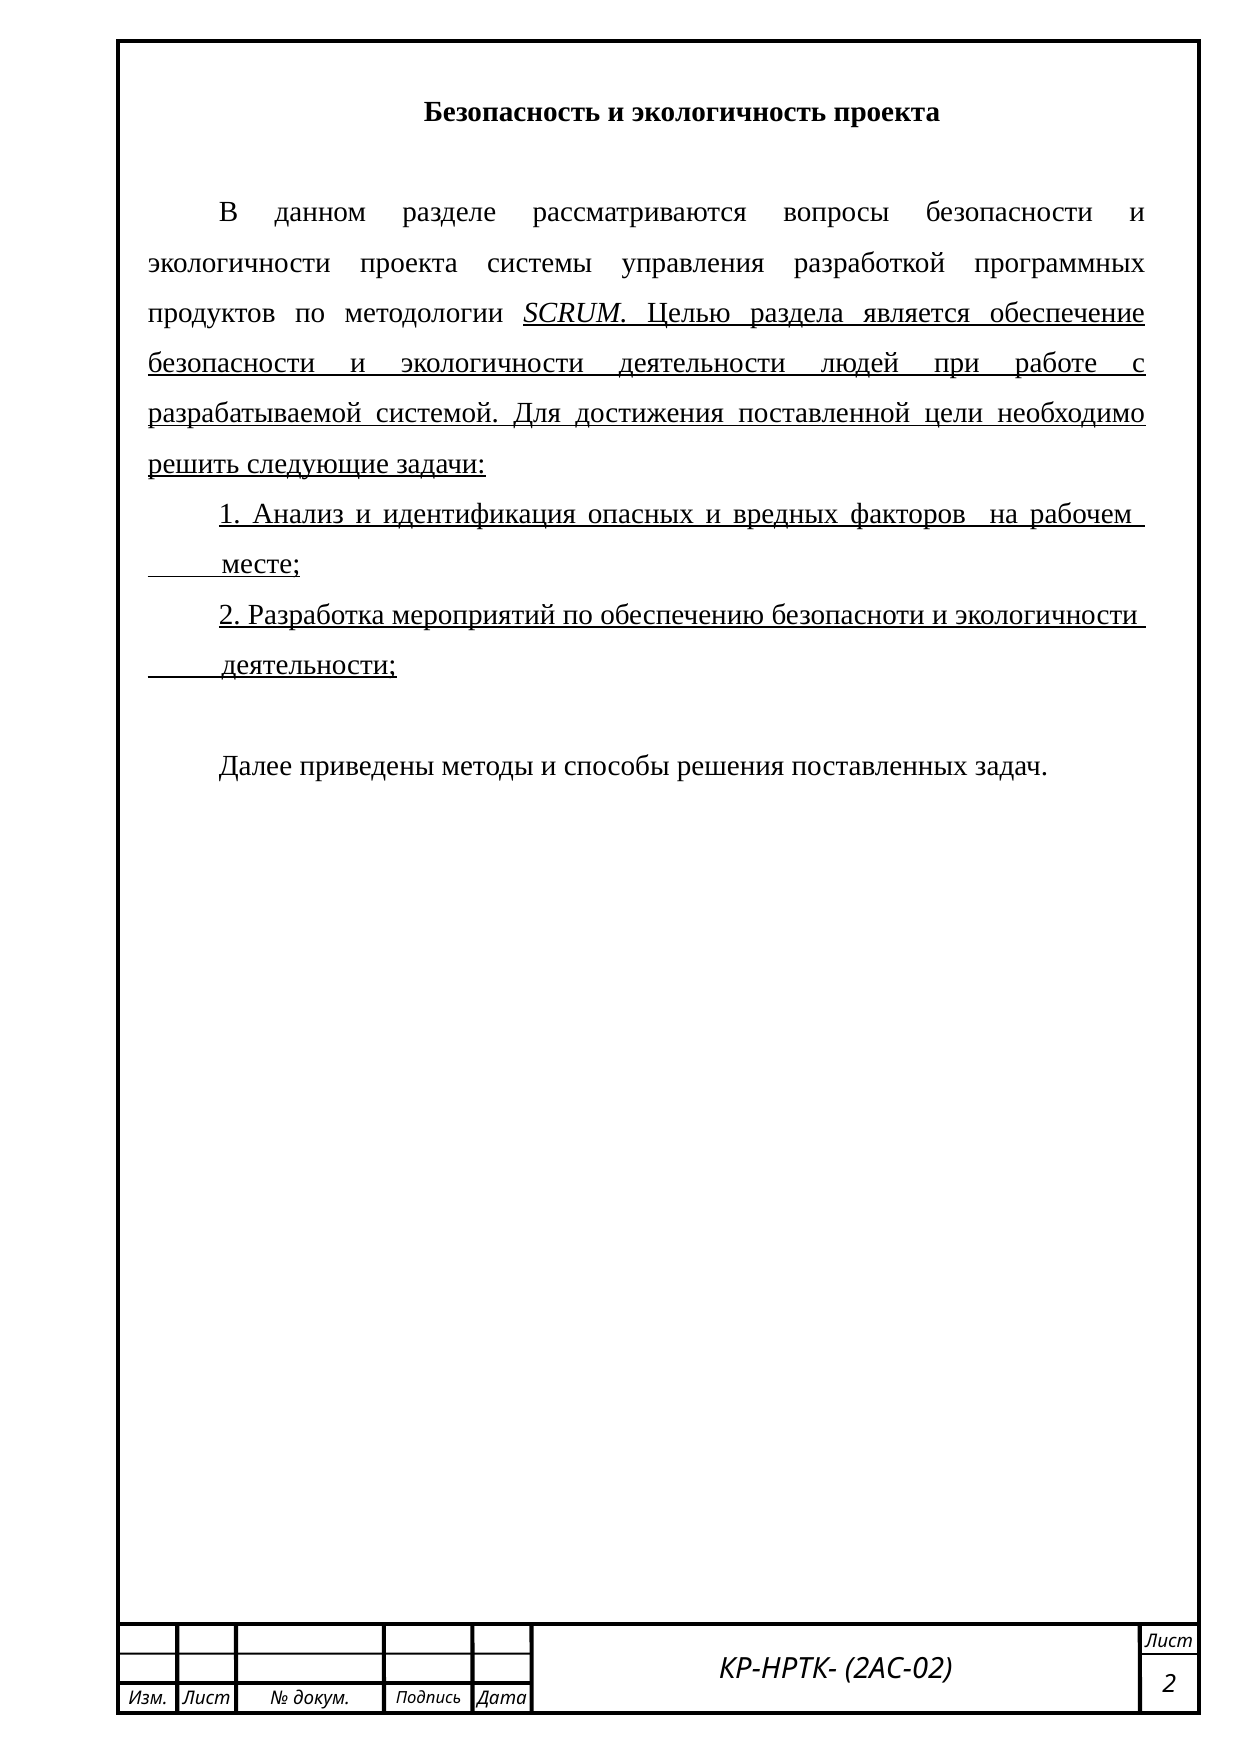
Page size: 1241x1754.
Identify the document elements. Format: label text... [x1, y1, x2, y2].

text решить следующие задачи: [148, 426, 1146, 479]
text 1. Анализ и идентификация опасных и вредных факторов на рабочем месте; [148, 496, 1146, 580]
text 2. Разработка мероприятий по обеспечению безопасноти и экологичности деятельности; [148, 597, 1146, 681]
text Безопасность и экологичность проекта [148, 94, 1146, 127]
text разрабатываемой системой. Для достижения поставленной цели необходимо [148, 376, 1146, 425]
text Далее приведены методы и способы решения поставленных задач. [148, 748, 1146, 781]
text В данном разделе рассматриваются вопросы безопасности и экологичности проекта системы управления разработкой программных продуктов по методологии SCRUM. Целью раздела является обеспечение безопасности и экологичности деятельности людей при работе с [148, 194, 1146, 374]
